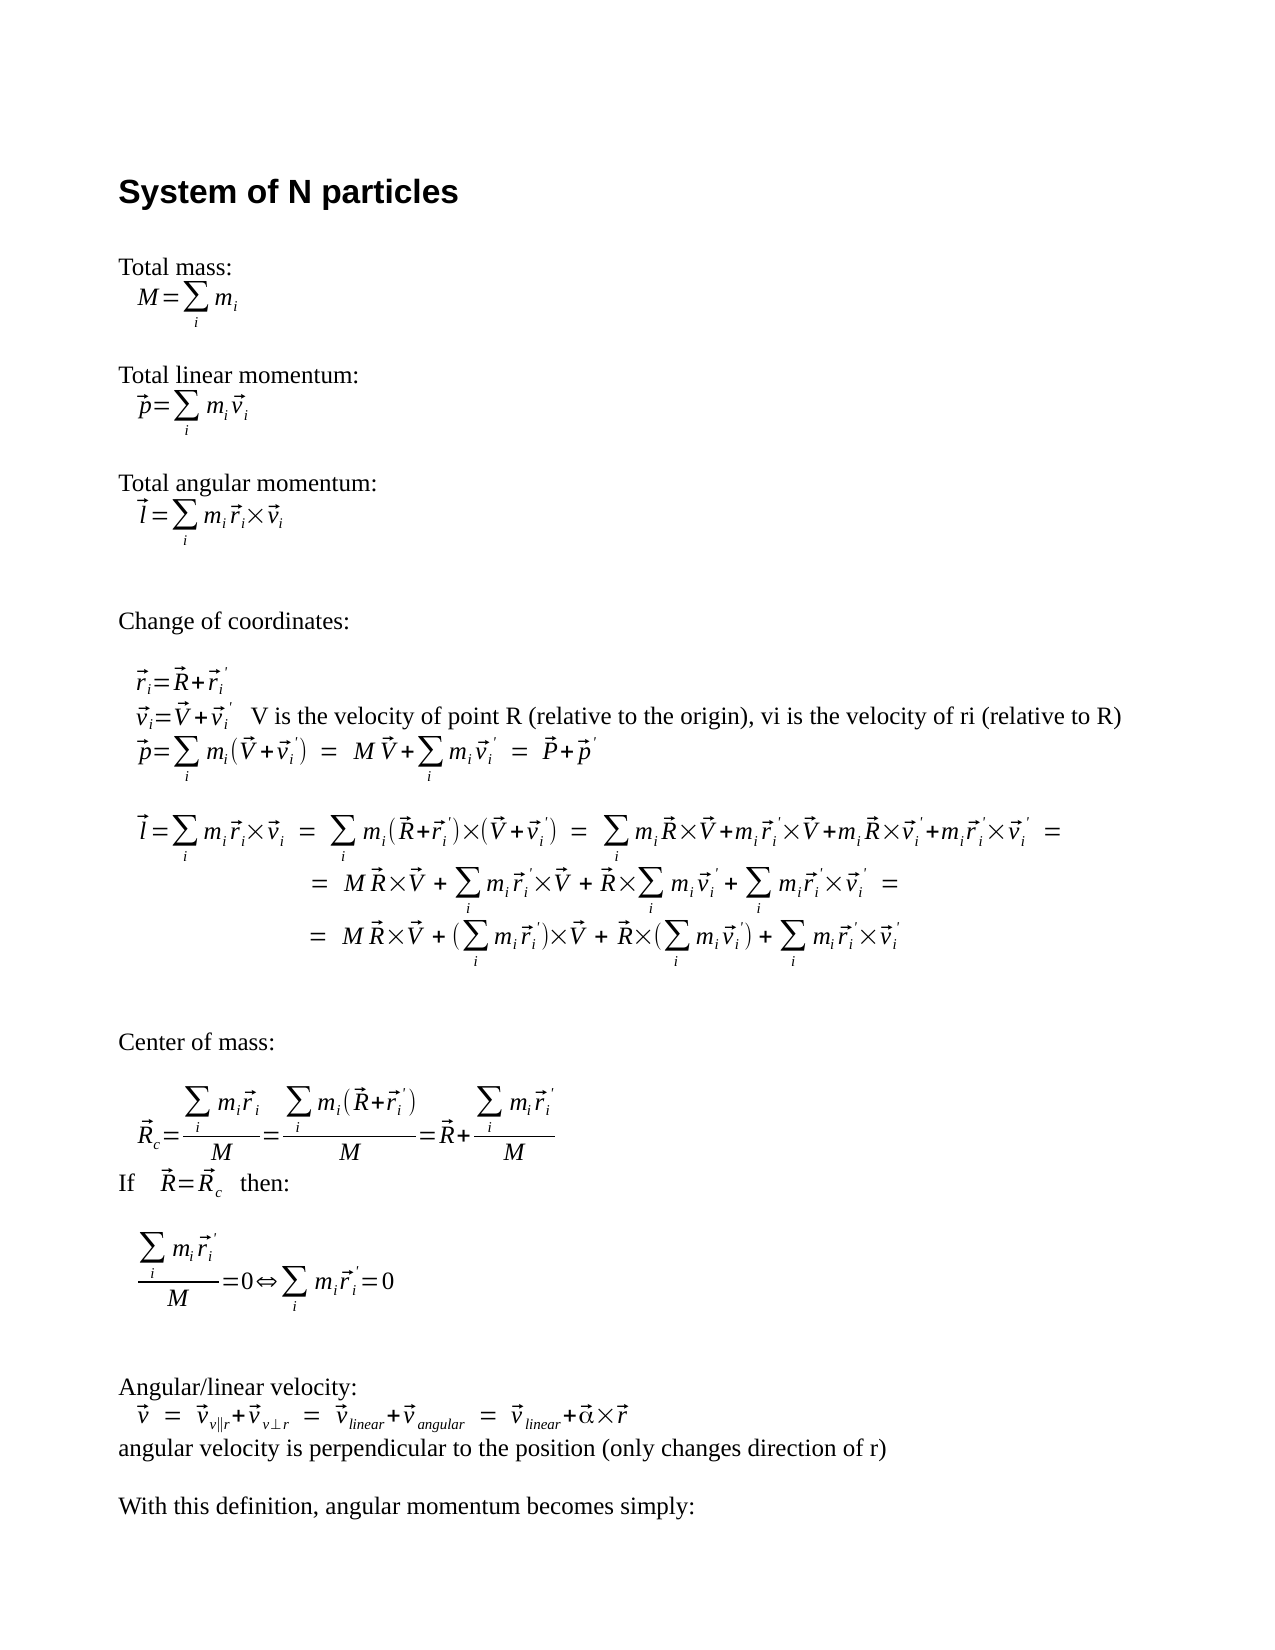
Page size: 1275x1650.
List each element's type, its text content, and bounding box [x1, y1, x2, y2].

text Center of mass: [118, 1027, 1157, 1056]
text If then: [118, 1167, 1157, 1201]
text Total angular momentum: [118, 468, 1157, 497]
text V is the velocity of point R (relative to the origin), vi is the velocity of ri (relative to R) [118, 698, 1157, 733]
text Total mass: [118, 252, 1157, 281]
text angular velocity is perpendicular to the position (only changes direction of r) [118, 1433, 1157, 1462]
text With this definition, angular momentum becomes simply: [118, 1491, 1157, 1519]
text Total linear momentum: [118, 360, 1157, 389]
text Angular/linear velocity: [118, 1372, 1157, 1401]
text Change of coordinates: [118, 606, 1157, 635]
subtitle System of N particles [118, 172, 1157, 211]
